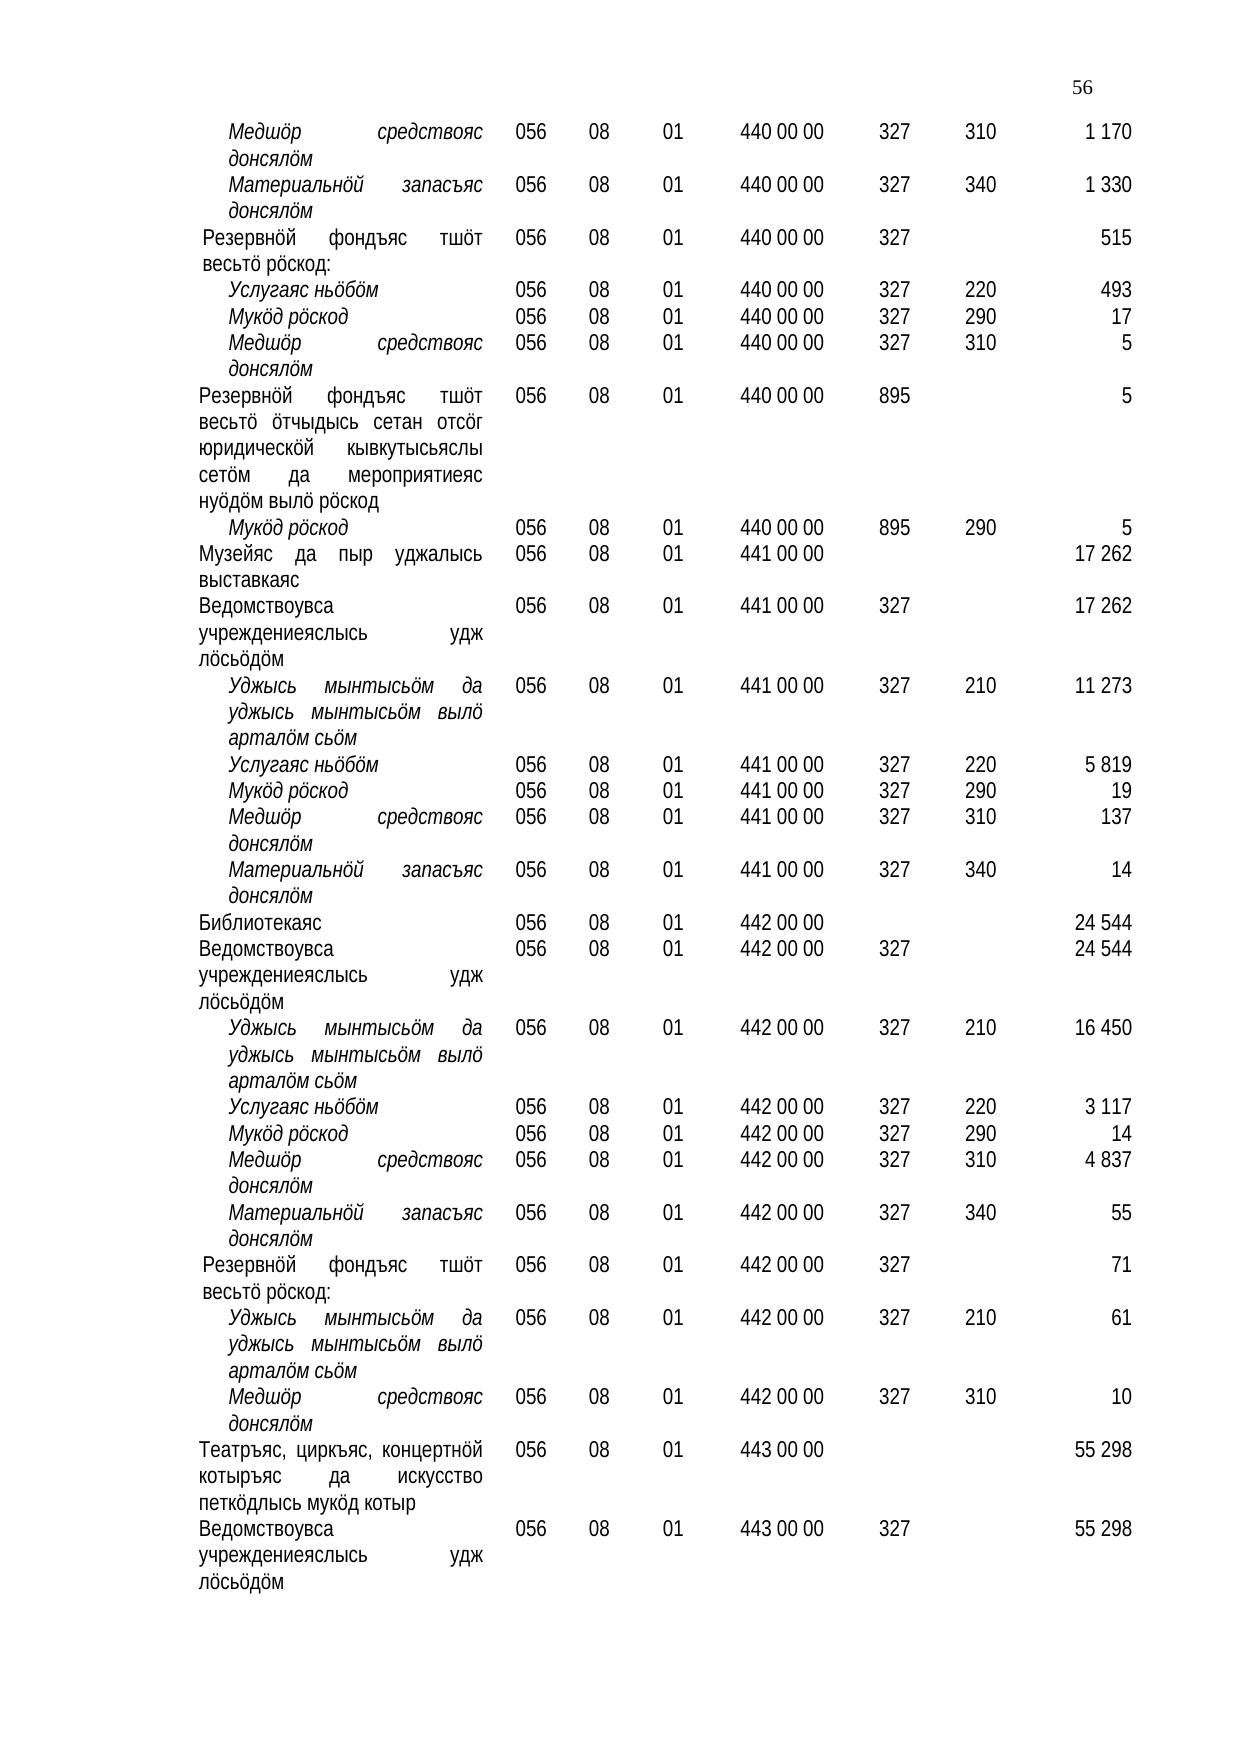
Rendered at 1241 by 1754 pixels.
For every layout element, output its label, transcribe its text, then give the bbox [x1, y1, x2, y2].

table_cell Музейяс да пыр уджалысь выставкаяс [188, 540, 494, 592]
table_cell 056 [494, 1436, 568, 1515]
table_cell 17 [1021, 303, 1143, 329]
table_cell 443 00 00 [716, 1436, 848, 1515]
table_cell 327 [849, 171, 941, 223]
table_cell Ведомствоувса учреждениеяслысь удж лöсьöдöм [188, 1515, 494, 1594]
table_cell Уджысь мынтысьöм да уджысь мынтысьöм вылö арталöм сьöм [188, 672, 494, 751]
table_cell 440 00 00 [716, 329, 848, 382]
table_cell [1143, 540, 1240, 592]
table_cell Мукöд рöскод [188, 303, 494, 329]
table_cell [1143, 1093, 1240, 1119]
table_cell Медшöр средствояс донсялöм [188, 329, 494, 382]
table_cell 08 [568, 1199, 631, 1251]
table_cell [941, 224, 1021, 276]
table_cell 210 [941, 1304, 1021, 1383]
table_cell 056 [494, 329, 568, 382]
table_cell 327 [849, 1251, 941, 1304]
table_cell 327 [849, 1304, 941, 1383]
table_cell 441 00 00 [716, 856, 848, 909]
table_cell [941, 593, 1021, 672]
table_cell Медшöр средствояс донсялöм [188, 118, 494, 171]
table_cell [849, 1436, 941, 1515]
table_cell 327 [849, 1383, 941, 1436]
table_cell 440 00 00 [716, 171, 848, 223]
table_cell 441 00 00 [716, 777, 848, 803]
table_cell [1143, 935, 1240, 1014]
table_cell 442 00 00 [716, 1120, 848, 1146]
table_cell 327 [849, 224, 941, 276]
table_cell 327 [849, 329, 941, 382]
table_cell 01 [631, 1436, 716, 1515]
table_cell 5 [1021, 382, 1143, 513]
table_cell 01 [631, 909, 716, 935]
table_cell Материальнöй запасъяс донсялöм [188, 171, 494, 223]
table_cell 220 [941, 1093, 1021, 1119]
table_cell Медшöр средствояс донсялöм [188, 803, 494, 856]
table_cell Мукöд рöскод [188, 1120, 494, 1146]
table_cell [1143, 803, 1240, 856]
table_cell 137 [1021, 803, 1143, 856]
table_cell 056 [494, 303, 568, 329]
table_cell 327 [849, 751, 941, 777]
table_cell 14 [1021, 1120, 1143, 1146]
table_cell 895 [849, 514, 941, 540]
table_cell [1143, 224, 1240, 276]
table_cell Мукöд рöскод [188, 514, 494, 540]
table_cell 1 330 [1021, 171, 1143, 223]
table_cell 17 262 [1021, 593, 1143, 672]
table_cell 056 [494, 276, 568, 303]
table_cell 220 [941, 751, 1021, 777]
table_cell 056 [494, 1093, 568, 1119]
table_cell 08 [568, 856, 631, 909]
table_cell [941, 1251, 1021, 1304]
table_cell [941, 909, 1021, 935]
table_cell Услугаяс ньöбöм [188, 751, 494, 777]
table_cell 440 00 00 [716, 224, 848, 276]
table_cell 895 [849, 382, 941, 513]
table_cell 327 [849, 777, 941, 803]
table_cell 01 [631, 1383, 716, 1436]
table_cell 310 [941, 329, 1021, 382]
table_cell 340 [941, 856, 1021, 909]
table_cell Театръяс, циркъяс, концертнöй котыръяс да искусство петкöдлысь мукöд котыр [188, 1436, 494, 1515]
table_cell Резервнöй фондъяс тшöт весьтö рöскод: [188, 1251, 494, 1304]
table_cell 440 00 00 [716, 303, 848, 329]
table_cell 08 [568, 1120, 631, 1146]
table_cell 056 [494, 1515, 568, 1594]
table_cell 220 [941, 276, 1021, 303]
table_cell 056 [494, 1146, 568, 1199]
table_cell Ведомствоувса учреждениеяслысь удж лöсьöдöм [188, 593, 494, 672]
table_cell 327 [849, 1120, 941, 1146]
table_cell [1143, 1014, 1240, 1093]
table_cell 01 [631, 856, 716, 909]
table_cell [1143, 1120, 1240, 1146]
table_cell 056 [494, 1014, 568, 1093]
table_cell 55 [1021, 1199, 1143, 1251]
table_cell 442 00 00 [716, 1146, 848, 1199]
table_cell 056 [494, 803, 568, 856]
table_cell 440 00 00 [716, 118, 848, 171]
table_cell 08 [568, 540, 631, 592]
table_cell 327 [849, 118, 941, 171]
table_cell 493 [1021, 276, 1143, 303]
table_cell [1143, 171, 1240, 223]
table_cell 08 [568, 1093, 631, 1119]
table_cell 056 [494, 118, 568, 171]
table_cell [1143, 909, 1240, 935]
table_cell 08 [568, 593, 631, 672]
table_cell 056 [494, 672, 568, 751]
table_cell 01 [631, 1199, 716, 1251]
table_cell 01 [631, 1304, 716, 1383]
table_cell 24 544 [1021, 935, 1143, 1014]
table_cell 442 00 00 [716, 1199, 848, 1251]
table_cell 290 [941, 514, 1021, 540]
table_cell 08 [568, 909, 631, 935]
table_cell 01 [631, 329, 716, 382]
table_cell 327 [849, 672, 941, 751]
table_cell 327 [849, 593, 941, 672]
table_cell Библиотекаяс [188, 909, 494, 935]
table_cell [941, 1515, 1021, 1594]
table_cell 01 [631, 1120, 716, 1146]
table_cell 442 00 00 [716, 1251, 848, 1304]
table_cell 08 [568, 1146, 631, 1199]
table_cell [1143, 276, 1240, 303]
table_cell 327 [849, 1199, 941, 1251]
table_cell 440 00 00 [716, 514, 848, 540]
table_cell 056 [494, 1199, 568, 1251]
table_cell [1143, 1199, 1240, 1251]
table_cell [1143, 593, 1240, 672]
table_cell 327 [849, 1093, 941, 1119]
table_cell 08 [568, 171, 631, 223]
table_cell 056 [494, 1383, 568, 1436]
table_cell [1143, 1436, 1240, 1515]
table_cell Медшöр средствояс донсялöм [188, 1146, 494, 1199]
table_cell 55 298 [1021, 1515, 1143, 1594]
table_cell 08 [568, 224, 631, 276]
table_cell 01 [631, 1146, 716, 1199]
table_cell 01 [631, 303, 716, 329]
table_cell 01 [631, 803, 716, 856]
table_cell 11 273 [1021, 672, 1143, 751]
table_cell 01 [631, 171, 716, 223]
table_cell 443 00 00 [716, 1515, 848, 1594]
table_cell 441 00 00 [716, 751, 848, 777]
table_cell 01 [631, 751, 716, 777]
table_cell 442 00 00 [716, 1014, 848, 1093]
table_cell 442 00 00 [716, 909, 848, 935]
table_cell 056 [494, 777, 568, 803]
table_cell 08 [568, 1304, 631, 1383]
table_cell 01 [631, 777, 716, 803]
table_cell 4 837 [1021, 1146, 1143, 1199]
table_cell 01 [631, 118, 716, 171]
table_cell 442 00 00 [716, 935, 848, 1014]
table_cell Ведомствоувса учреждениеяслысь удж лöсьöдöм [188, 935, 494, 1014]
table_cell [1143, 1515, 1240, 1594]
table_cell 08 [568, 672, 631, 751]
table_cell [941, 382, 1021, 513]
table_cell [1143, 514, 1240, 540]
table_cell Материальнöй запасъяс донсялöм [188, 1199, 494, 1251]
table_cell 442 00 00 [716, 1304, 848, 1383]
table_cell 10 [1021, 1383, 1143, 1436]
table_cell 056 [494, 1251, 568, 1304]
table_cell 01 [631, 224, 716, 276]
table_cell 056 [494, 171, 568, 223]
table_cell 08 [568, 118, 631, 171]
table_cell 08 [568, 1436, 631, 1515]
table_cell 441 00 00 [716, 672, 848, 751]
table_cell 14 [1021, 856, 1143, 909]
table_cell 01 [631, 276, 716, 303]
table_cell [1143, 1383, 1240, 1436]
table_cell [1143, 1146, 1240, 1199]
table_cell [1143, 1304, 1240, 1383]
table_cell 08 [568, 1014, 631, 1093]
table_cell Уджысь мынтысьöм да уджысь мынтысьöм вылö арталöм сьöм [188, 1304, 494, 1383]
table_cell 08 [568, 1251, 631, 1304]
table_cell Уджысь мынтысьöм да уджысь мынтысьöм вылö арталöм сьöм [188, 1014, 494, 1093]
table_cell 08 [568, 329, 631, 382]
table_cell 01 [631, 672, 716, 751]
table_cell 71 [1021, 1251, 1143, 1304]
table_cell [941, 1436, 1021, 1515]
table_cell 340 [941, 171, 1021, 223]
table_cell 310 [941, 803, 1021, 856]
table_cell Мукöд рöскод [188, 777, 494, 803]
table_cell 08 [568, 935, 631, 1014]
table_cell 210 [941, 672, 1021, 751]
table_cell 056 [494, 1120, 568, 1146]
table_cell 5 [1021, 329, 1143, 382]
table_cell 056 [494, 540, 568, 592]
table_cell [1143, 856, 1240, 909]
table_cell 24 544 [1021, 909, 1143, 935]
table_cell 327 [849, 1146, 941, 1199]
table_cell 5 819 [1021, 751, 1143, 777]
table_cell [1143, 118, 1240, 171]
table_cell 3 117 [1021, 1093, 1143, 1119]
table_cell 056 [494, 751, 568, 777]
table_cell 01 [631, 1093, 716, 1119]
table_cell 17 262 [1021, 540, 1143, 592]
table_cell 01 [631, 1515, 716, 1594]
table_cell 01 [631, 382, 716, 513]
table_cell 08 [568, 803, 631, 856]
table_cell 08 [568, 1383, 631, 1436]
table_cell Резервнöй фондъяс тшöт весьтö рöскод: [188, 224, 494, 276]
table_cell 327 [849, 803, 941, 856]
table_cell 01 [631, 593, 716, 672]
table_cell 55 298 [1021, 1436, 1143, 1515]
table_cell 01 [631, 540, 716, 592]
table_cell [849, 540, 941, 592]
table_cell 056 [494, 856, 568, 909]
table_cell 056 [494, 514, 568, 540]
table_cell 440 00 00 [716, 382, 848, 513]
table_cell 327 [849, 1014, 941, 1093]
table_cell 08 [568, 276, 631, 303]
table_cell [1143, 382, 1240, 513]
table_cell 515 [1021, 224, 1143, 276]
table_cell [1143, 1251, 1240, 1304]
table_cell 310 [941, 1146, 1021, 1199]
table_cell 210 [941, 1014, 1021, 1093]
table_cell [941, 935, 1021, 1014]
table_cell 5 [1021, 514, 1143, 540]
table_cell 441 00 00 [716, 803, 848, 856]
table_cell [849, 909, 941, 935]
table_cell 310 [941, 1383, 1021, 1436]
table_cell 01 [631, 1251, 716, 1304]
table_cell 16 450 [1021, 1014, 1143, 1093]
table_cell 08 [568, 1515, 631, 1594]
table_cell 290 [941, 777, 1021, 803]
table_cell 08 [568, 777, 631, 803]
table_cell 340 [941, 1199, 1021, 1251]
table_cell Резервнöй фондъяс тшöт весьтö öтчыдысь сетан отсöг юридическöй кывкутысьяслы сетöм да мероприятиеяс нуöдöм вылö рöскод [188, 382, 494, 513]
table_cell 01 [631, 935, 716, 1014]
table_cell 61 [1021, 1304, 1143, 1383]
table_cell 08 [568, 751, 631, 777]
table_cell 327 [849, 1515, 941, 1594]
table_cell Услугаяс ньöбöм [188, 276, 494, 303]
table_cell 290 [941, 303, 1021, 329]
table_cell 442 00 00 [716, 1383, 848, 1436]
table_cell 1 170 [1021, 118, 1143, 171]
table_cell 440 00 00 [716, 276, 848, 303]
table_cell Материальнöй запасъяс донсялöм [188, 856, 494, 909]
table_cell 08 [568, 514, 631, 540]
table_cell 01 [631, 514, 716, 540]
table_cell 056 [494, 935, 568, 1014]
table_cell 01 [631, 1014, 716, 1093]
table_cell [1143, 672, 1240, 751]
table_cell [1143, 329, 1240, 382]
table_cell 441 00 00 [716, 593, 848, 672]
table_cell [1143, 777, 1240, 803]
table_cell 310 [941, 118, 1021, 171]
table_cell [1143, 303, 1240, 329]
table_cell 08 [568, 382, 631, 513]
table_cell 327 [849, 303, 941, 329]
table_cell 327 [849, 856, 941, 909]
table_cell [941, 540, 1021, 592]
table_cell Услугаяс ньöбöм [188, 1093, 494, 1119]
table_cell 056 [494, 909, 568, 935]
table_cell 327 [849, 935, 941, 1014]
table_cell 056 [494, 382, 568, 513]
table_cell 08 [568, 303, 631, 329]
table_cell 290 [941, 1120, 1021, 1146]
table_cell 441 00 00 [716, 540, 848, 592]
table_cell 056 [494, 224, 568, 276]
table_cell [1143, 751, 1240, 777]
table_cell 056 [494, 1304, 568, 1383]
table_cell 327 [849, 276, 941, 303]
table_cell Медшöр средствояс донсялöм [188, 1383, 494, 1436]
table_cell 19 [1021, 777, 1143, 803]
table_cell 442 00 00 [716, 1093, 848, 1119]
table_cell 056 [494, 593, 568, 672]
